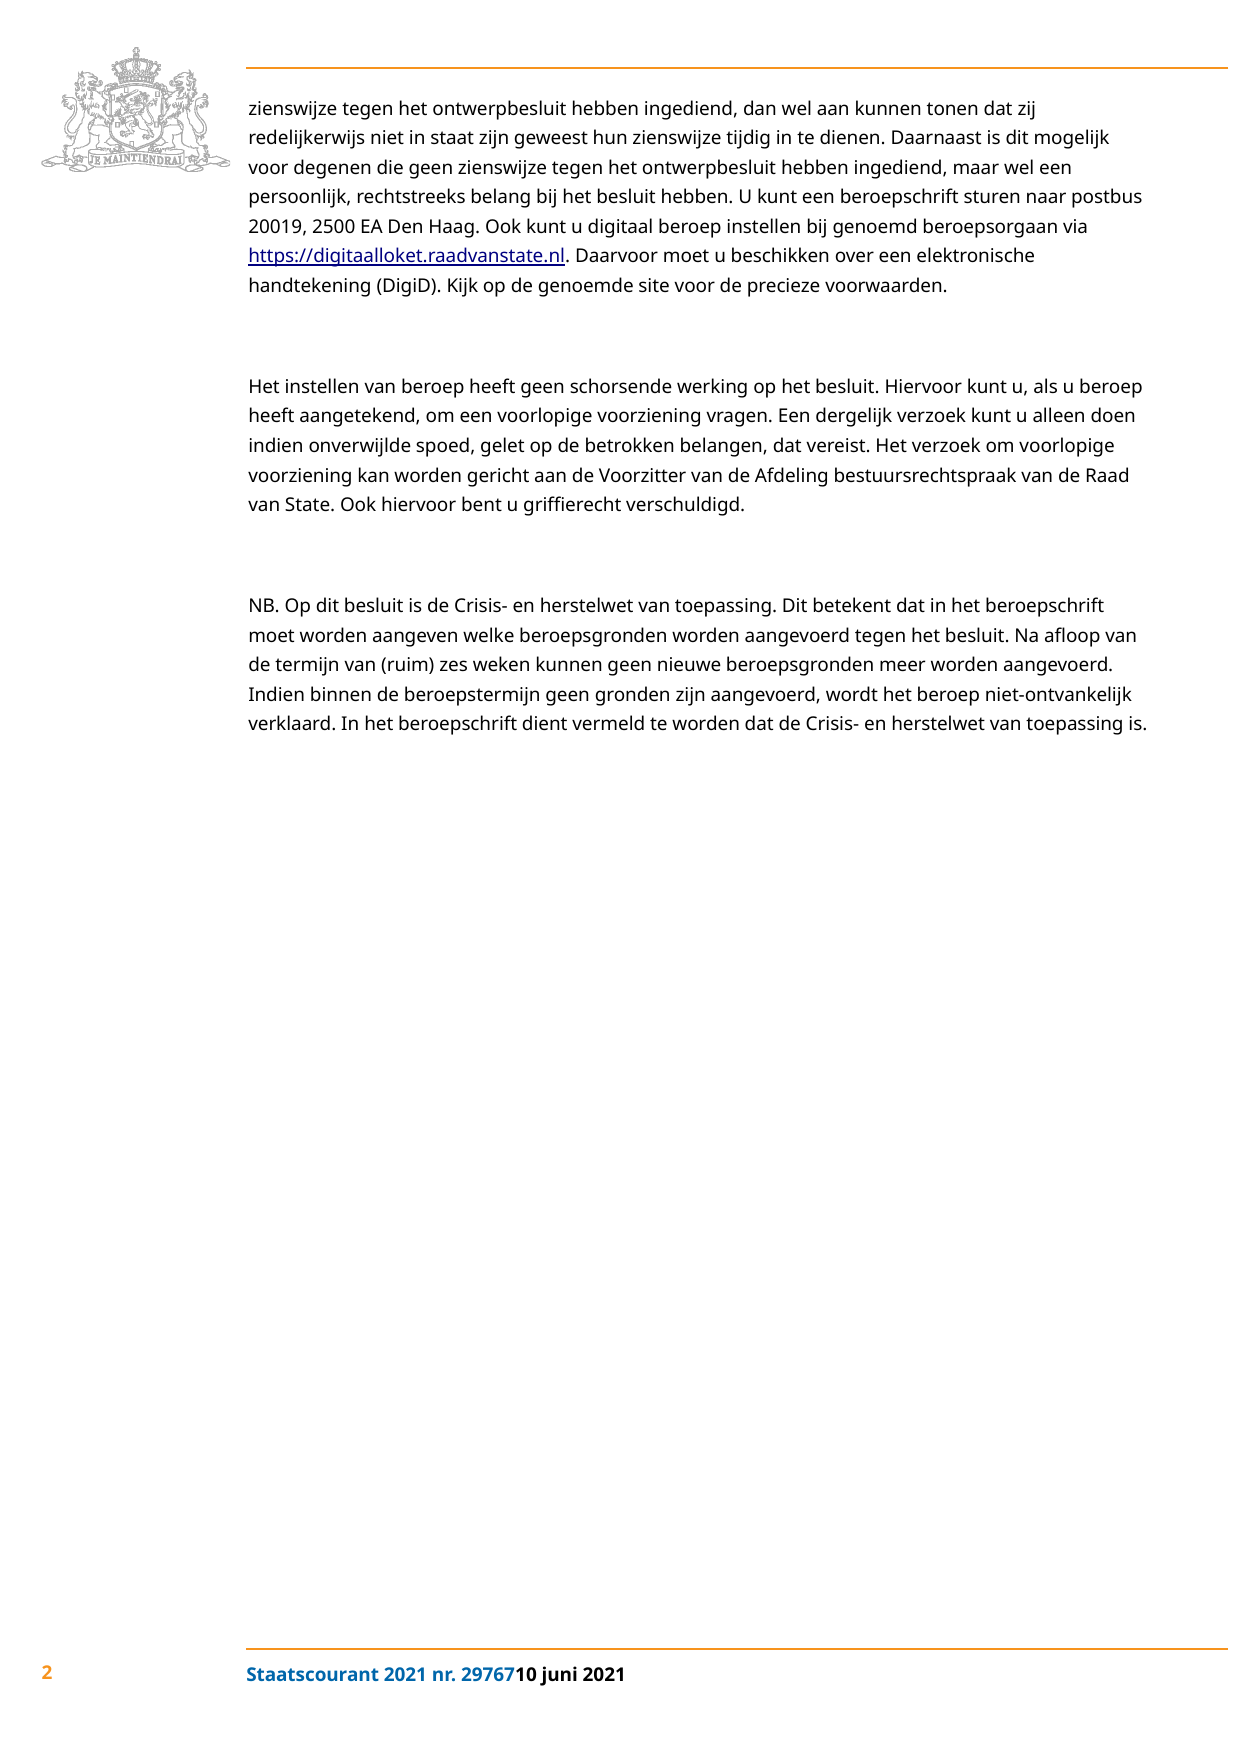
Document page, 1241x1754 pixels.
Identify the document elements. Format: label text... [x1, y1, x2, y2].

picture [41, 47, 231, 172]
text NB. Op dit besluit is de Crisis- en herstelwet van toepassing. Dit betekent dat in het beroepschrift moet worden aangeven welke beroepsgronden worden aangevoerd tegen het besluit. Na afloop van de termijn van (ruim) zes weken kunnen geen nieuwe beroepsgronden meer worden aangevoerd. Indien binnen de beroepstermijn geen gronden zijn aangevoerd, wordt het beroep niet-ontvankelijk verklaard. In het beroepschrift dient vermeld te worden dat de Crisis- en herstelwet van toepassing is. [248, 592, 1152, 736]
text zienswijze tegen het ontwerpbesluit hebben ingediend, dan wel aan kunnen tonen dat zij redelijkerwijs niet in staat zijn geweest hun zienswijze tijdig in te dienen. Daarnaast is dit mogelijk voor degenen die geen zienswijze tegen het ontwerpbesluit hebben ingediend, maar wel een persoonlijk, rechtstreeks belang bij het besluit hebben. U kunt een beroepschrift sturen naar postbus 20019, 2500 EA Den Haag. Ook kunt u digitaal beroep instellen bij genoemd beroepsorgaan via https://digitaalloket.raadvanstate.nl. Daarvoor moet u beschikken over een elektronische handtekening (DigiD). Kijk op de genoemde site voor de precieze voorwaarden. [248, 95, 1152, 298]
text Het instellen van beroep heeft geen schorsende werking op het besluit. Hiervoor kunt u, als u beroep heeft aangetekend, om een voorlopige voorziening vragen. Een dergelijk verzoek kunt u alleen doen indien onverwijlde spoed, gelet op de betrokken belangen, dat vereist. Het verzoek om voorlopige voorziening kan worden gericht aan de Voorzitter van de Afdeling bestuursrechtspraak van de Raad van State. Ook hiervoor bent u griffierecht verschuldigd. [248, 373, 1152, 517]
